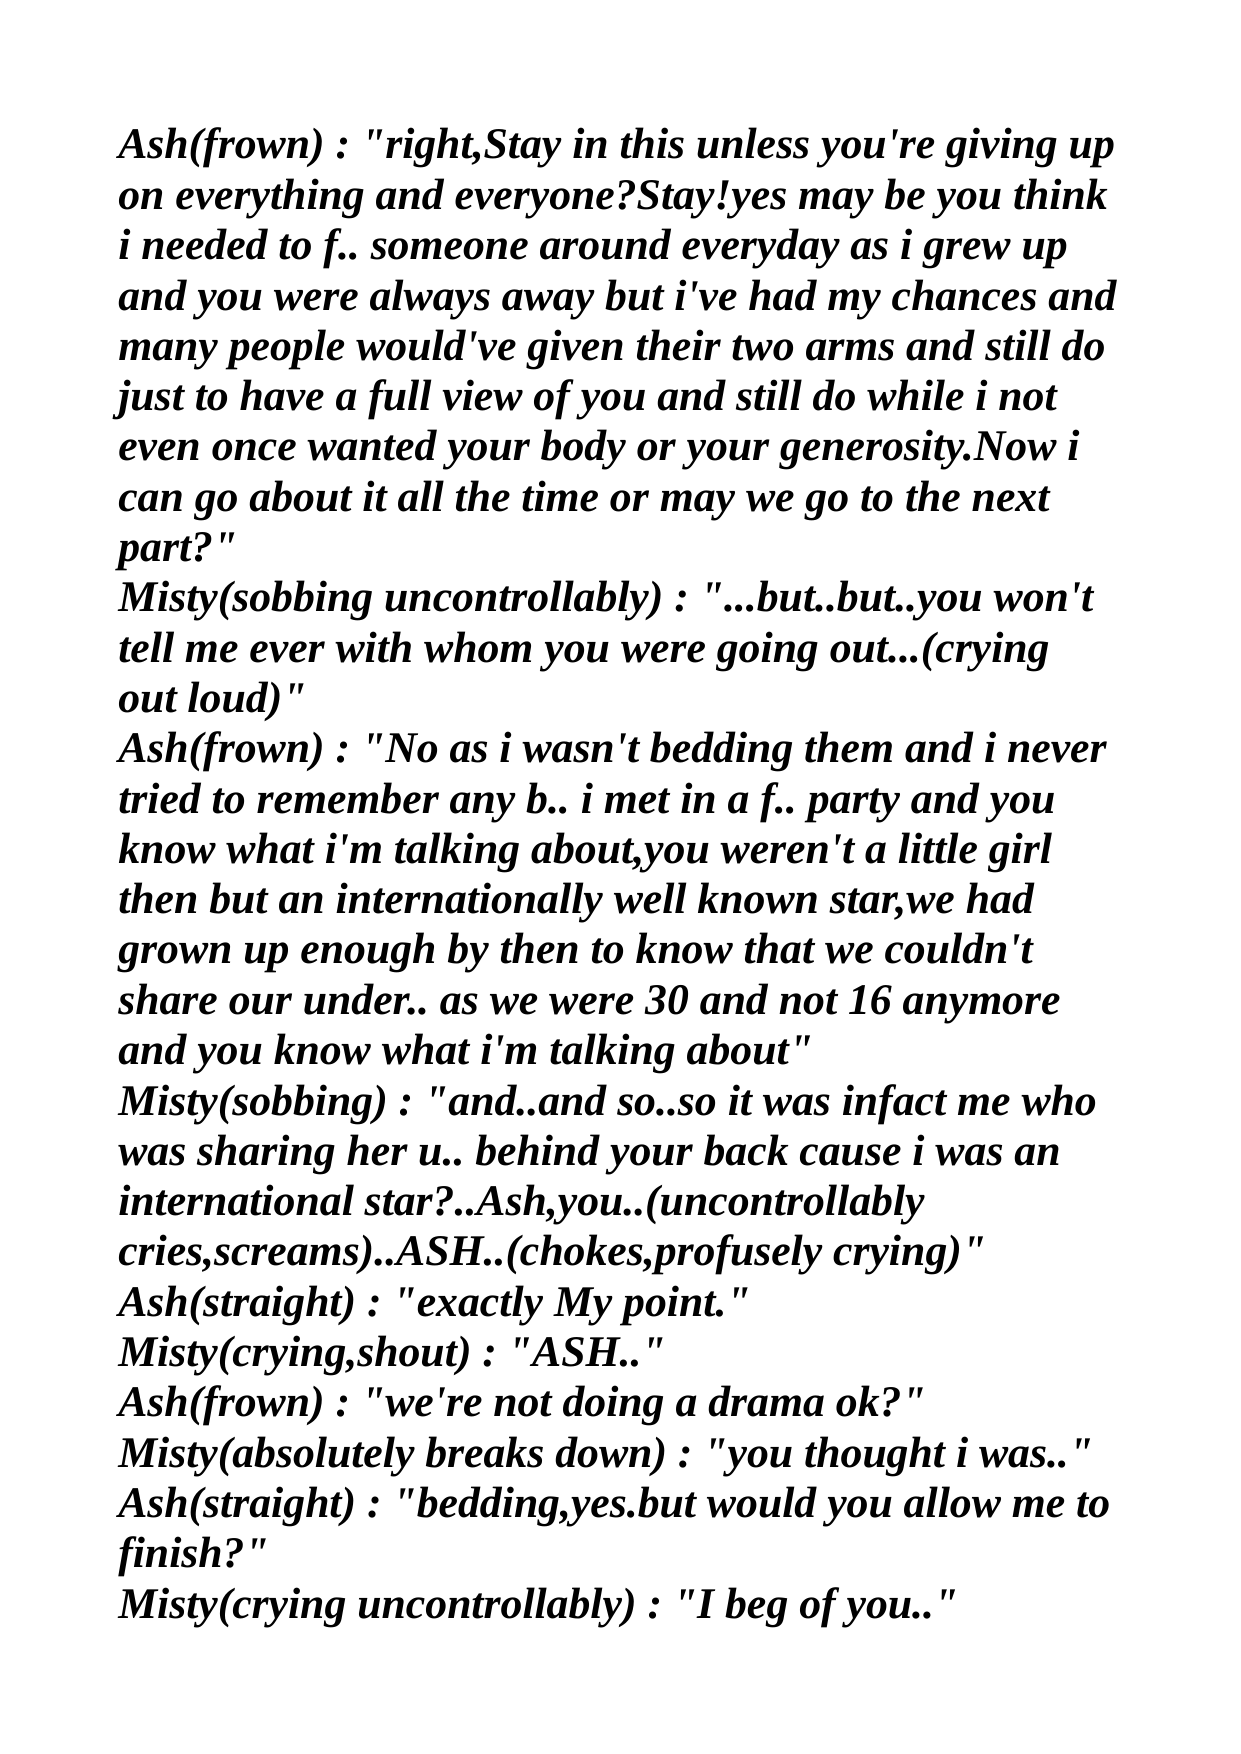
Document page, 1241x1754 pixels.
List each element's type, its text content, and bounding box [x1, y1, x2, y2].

text Misty(sobbing uncontrollably) : "...but..but..you won't tell me ever with whom you were going out...(crying out loud)" [118, 571, 1122, 722]
text Misty(crying uncontrollably) : "I beg of you.." [118, 1577, 1122, 1627]
text Ash(frown) : "right,Stay in this unless you're giving up on everything and everyone?Stay!yes may be you think i needed to f.. someone around everyday as i grew up and you were always away but i've had my chances and many people would've given their two arms and still do just to have a full view of you and still do while i not even once wanted your body or your generosity.Now i can go about it all the time or may we go to the next part?" [118, 118, 1122, 571]
text Ash(frown) : "we're not doing a drama ok?" [118, 1376, 1122, 1426]
text Misty(crying,shout) : "ASH.." [118, 1326, 1122, 1376]
text Ash(straight) : "bedding,yes.but would you allow me to finish?" [118, 1477, 1122, 1577]
text Misty(absolutely breaks down) : "you thought i was.." [118, 1426, 1122, 1477]
text Misty(sobbing) : "and..and so..so it was infact me who was sharing her u.. behind your back cause i was an international star?..Ash,you..(uncontrollably cries,screams)..ASH..(chokes,profusely crying)" [118, 1074, 1122, 1275]
text Ash(frown) : "No as i wasn't bedding them and i never tried to remember any b.. i met in a f.. party and you know what i'm talking about,you weren't a little girl then but an internationally well known star,we had grown up enough by then to know that we couldn't share our under.. as we were 30 and not 16 anymore and you know what i'm talking about" [118, 722, 1122, 1074]
text Ash(straight) : "exactly My point." [118, 1275, 1122, 1326]
